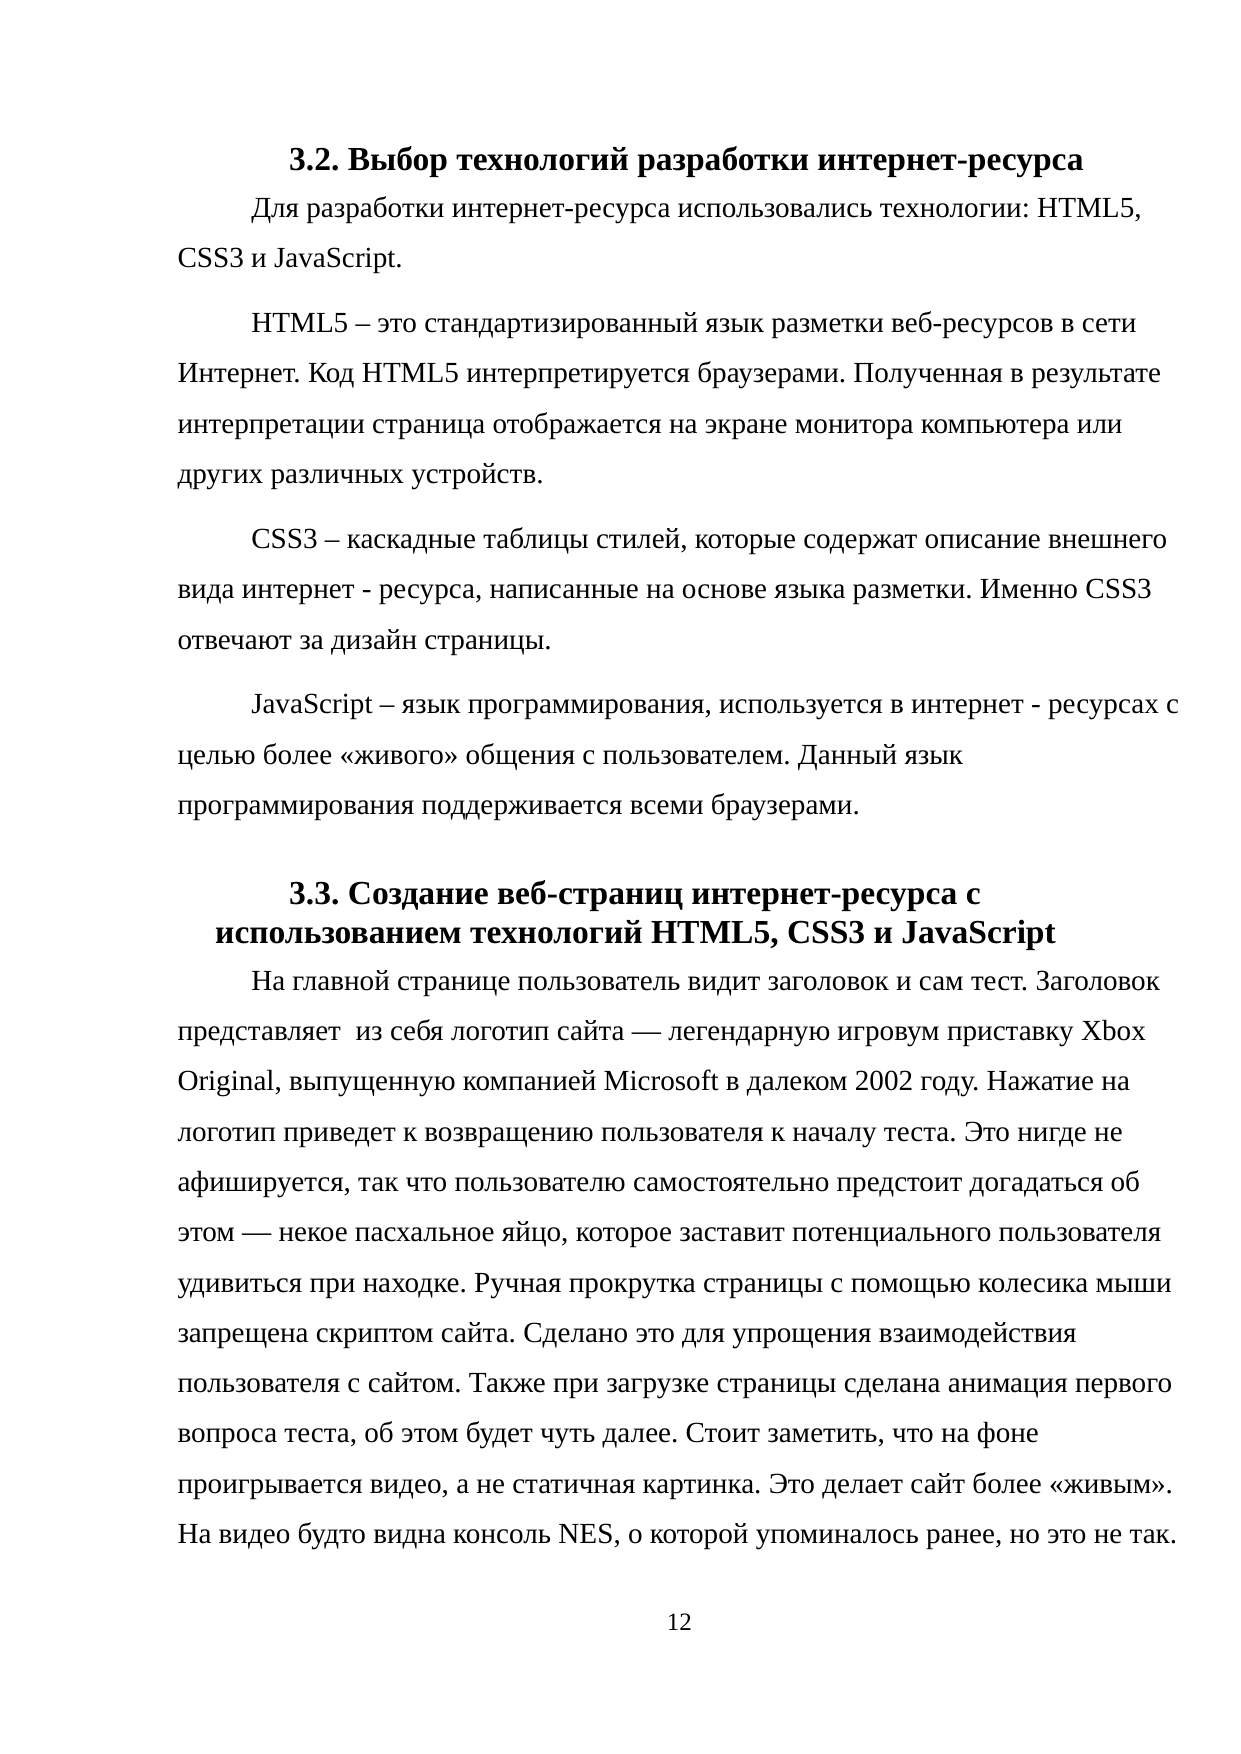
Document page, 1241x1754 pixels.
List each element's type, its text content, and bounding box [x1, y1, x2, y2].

text JavaScript – язык программирования, используется в интернет - ресурсах с целью более «живого» общения с пользователем. Данный язык программирования поддерживается всеми браузерами. [177, 687, 1181, 821]
text HTML5 – это стандартизированный язык разметки веб-ресурсов в сети Интернет. Код HTML5 интерпретируется браузерами. Полученная в результате интерпретации страница отображается на экране монитора компьютера или других различных устройств. [177, 305, 1181, 490]
text На главной странице пользователь видит заголовок и сам тест. Заголовок представляет из себя логотип сайта — легендарную игровум приставку Xbox Original, выпущенную компанией Microsoft в далеком 2002 году. Нажатие на логотип приведет к возвращению пользователя к началу теста. Это нигде не афишируется, так что пользователю самостоятельно предстоит догадаться об этом — некое пасхальное яйцо, которое заставит потенциального пользователя удивиться при находке. Ручная прокрутка страницы с помощью колесика мыши запрещена скриптом сайта. Сделано это для упрощения взаимодействия пользователя с сайтом. Также при загрузке страницы сделана анимация первого вопроса теста, об этом будет чуть далее. Стоит заметить, что на фоне проигрывается видео, а не статичная картинка. Это делает сайт более «живым». На видео будто видна консоль NES, о которой упоминалось ранее, но это не так. [177, 963, 1181, 1550]
text CSS3 – каскадные таблицы стилей, которые содержат описание внешнего вида интернет - ресурса, написанные на основе языка разметки. Именно CSS3 отвечают за дизайн страницы. [177, 521, 1181, 655]
subtitle 3.2. Выбор технологий разработки интернет-ресурса [215, 139, 1181, 178]
text Для разработки интернет-ресурса использовались технологии: HTML5, CSS3 и JavaScript. [177, 190, 1181, 274]
subtitle 3.3. Создание веб-страниц интернет-ресурса с использованием технологий HTML5, CSS3 и JavaScript [215, 873, 1181, 950]
